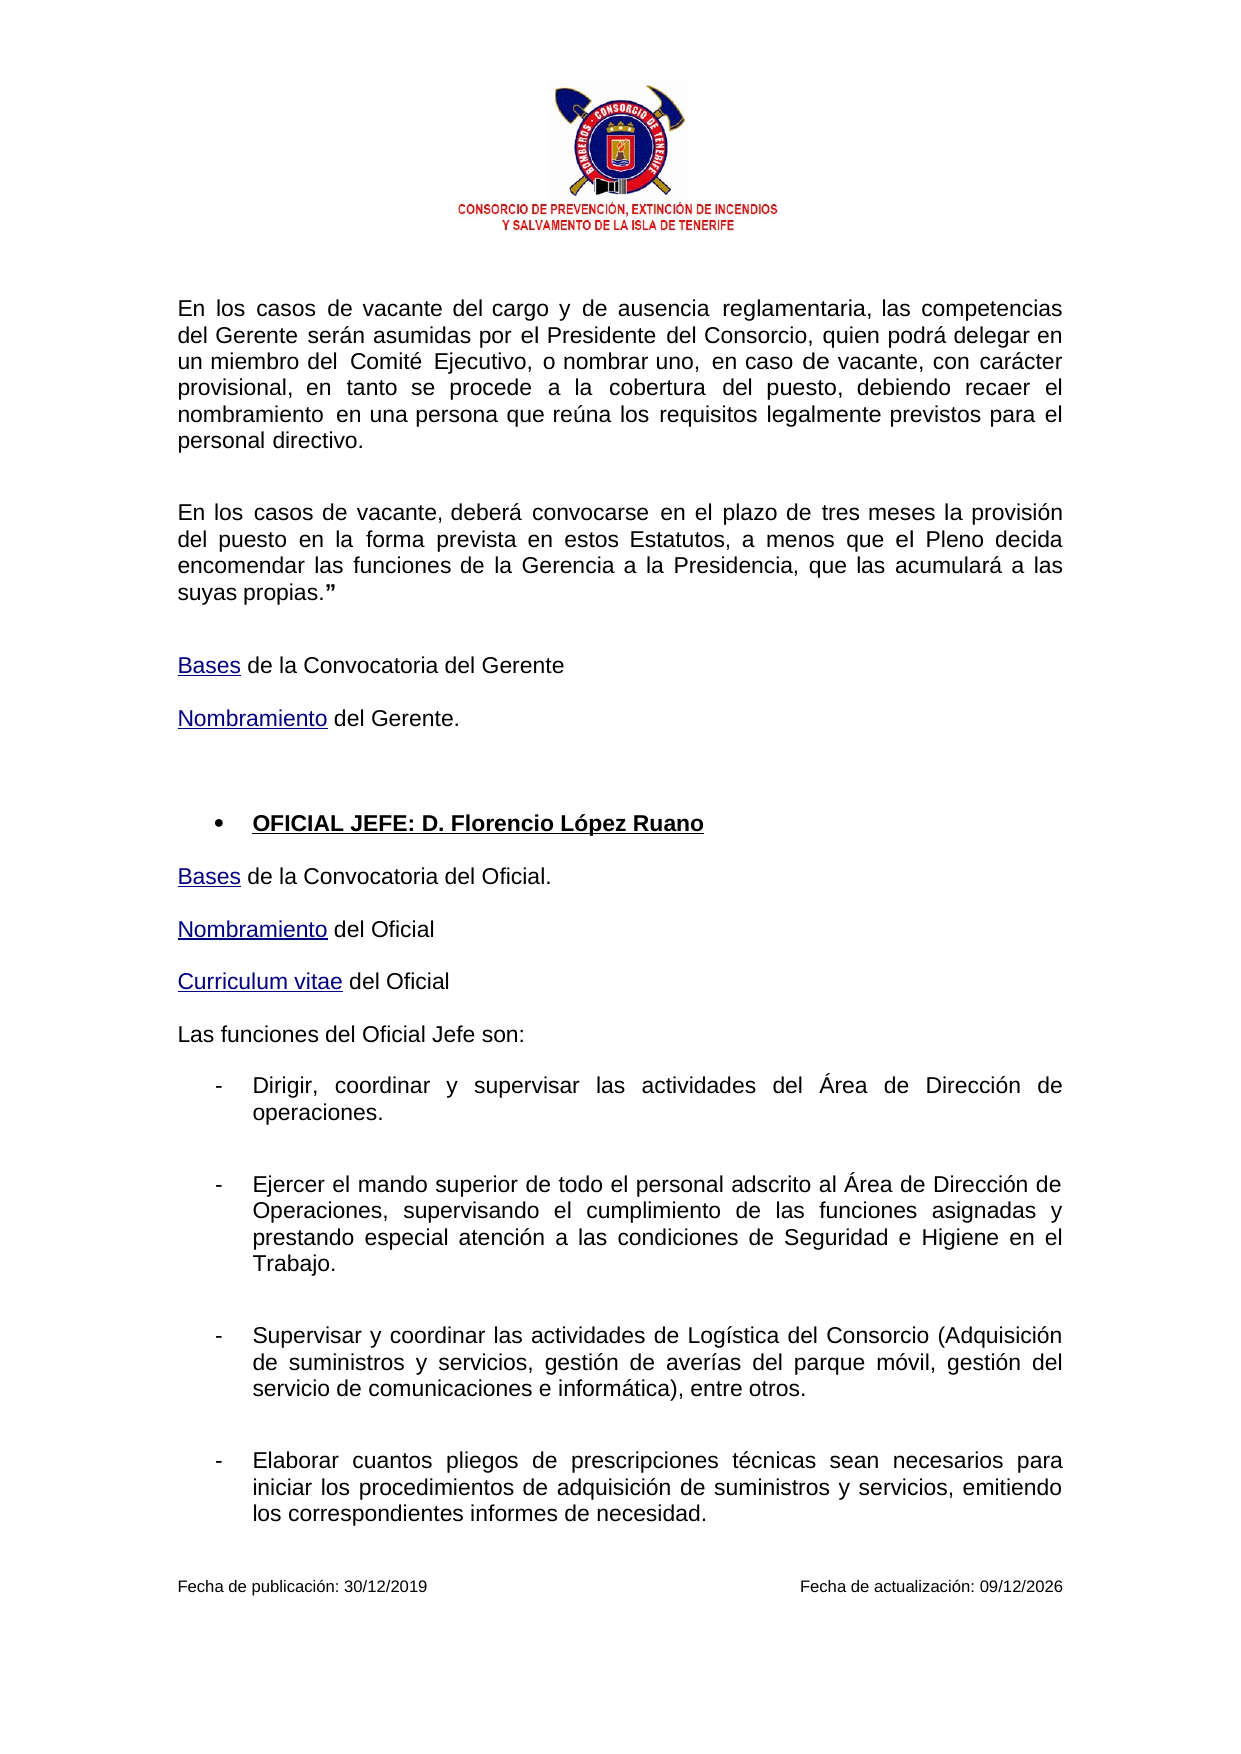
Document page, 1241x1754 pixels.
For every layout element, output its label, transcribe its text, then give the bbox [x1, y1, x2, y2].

list Ejercer el mando superior de todo el personal adscrito al Área de Dirección de Operaciones, supervisando el cumplimiento de las funciones asignadas y prestando especial atención a las condiciones de Seguridad e Higiene en el Trabajo. [215, 1171, 1063, 1276]
text En los casos de vacante, deberá convocarse en el plazo de tres meses la provisión del puesto en la forma prevista en estos Estatutos, a menos que el Pleno decida encomendar las funciones de la Gerencia a la Presidencia, que las acumulará a las suyas propias.” [177, 499, 1063, 605]
list OFICIAL JEFE: D. Florencio López Ruano [215, 810, 1063, 837]
list Elaborar cuantos pliegos de prescripciones técnicas sean necesarios para iniciar los procedimientos de adquisición de suministros y servicios, emitiendo los correspondientes informes de necesidad. [215, 1447, 1063, 1526]
text Nombramiento del Gerente. [177, 705, 1063, 731]
text En los casos de vacante del cargo y de ausencia reglamentaria, las competencias del Gerente serán asumidas por el Presidente del Consorcio, quien podrá delegar en un miembro del Comité Ejecutivo, o nombrar uno, en caso de vacante, con carácter provisional, en tanto se procede a la cobertura del puesto, debiendo recaer el nombramiento en una persona que reúna los requisitos legalmente previstos para el personal directivo. [177, 295, 1063, 453]
text Curriculum vitae del Oficial [177, 968, 1063, 995]
text Las funciones del Oficial Jefe son: [177, 1021, 1063, 1047]
text Nombramiento del Oficial [177, 916, 1063, 942]
list Supervisar y coordinar las actividades de Logística del Consorcio (Adquisición de suministros y servicios, gestión de averías del parque móvil, gestión del servicio de comunicaciones e informática), entre otros. [215, 1322, 1063, 1401]
text Bases de la Convocatoria del Gerente [177, 652, 1063, 678]
list Dirigir, coordinar y supervisar las actividades del Área de Dirección de operaciones. [215, 1072, 1063, 1125]
text Bases de la Convocatoria del Oficial. [177, 863, 1063, 889]
